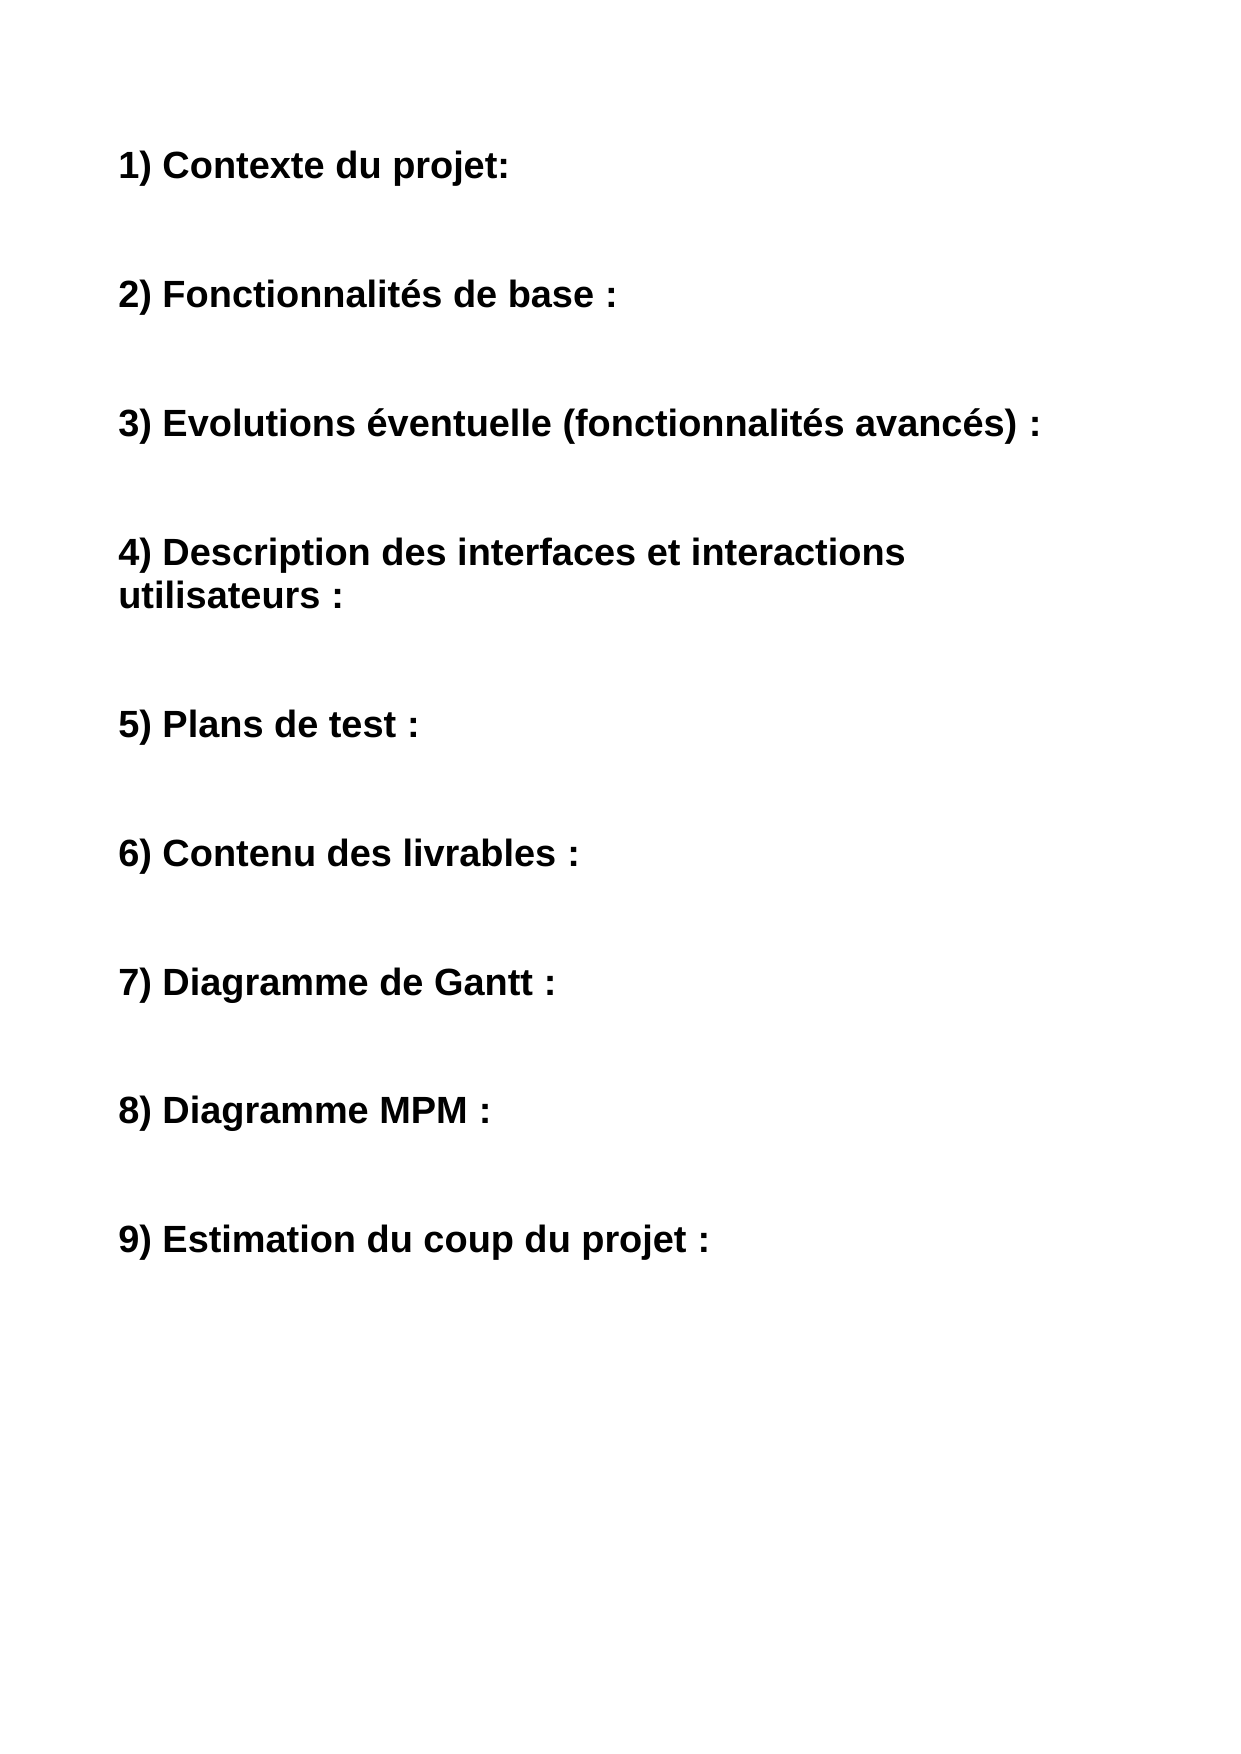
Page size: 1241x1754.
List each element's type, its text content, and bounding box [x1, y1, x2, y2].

subtitle 3) Evolutions éventuelle (fonctionnalités avancés) : [118, 401, 1122, 444]
subtitle 2) Fonctionnalités de base : [118, 272, 1122, 316]
subtitle 6) Contenu des livrables : [118, 831, 1122, 874]
subtitle 1) Contexte du projet: [118, 143, 1122, 187]
subtitle 9) Estimation du coup du projet : [118, 1217, 1122, 1260]
subtitle 5) Plans de test : [118, 702, 1122, 745]
subtitle 7) Diagramme de Gantt : [118, 959, 1122, 1003]
subtitle 8) Diagramme MPM : [118, 1088, 1122, 1132]
subtitle 4) Description des interfaces et interactions utilisateurs : [118, 529, 1122, 617]
